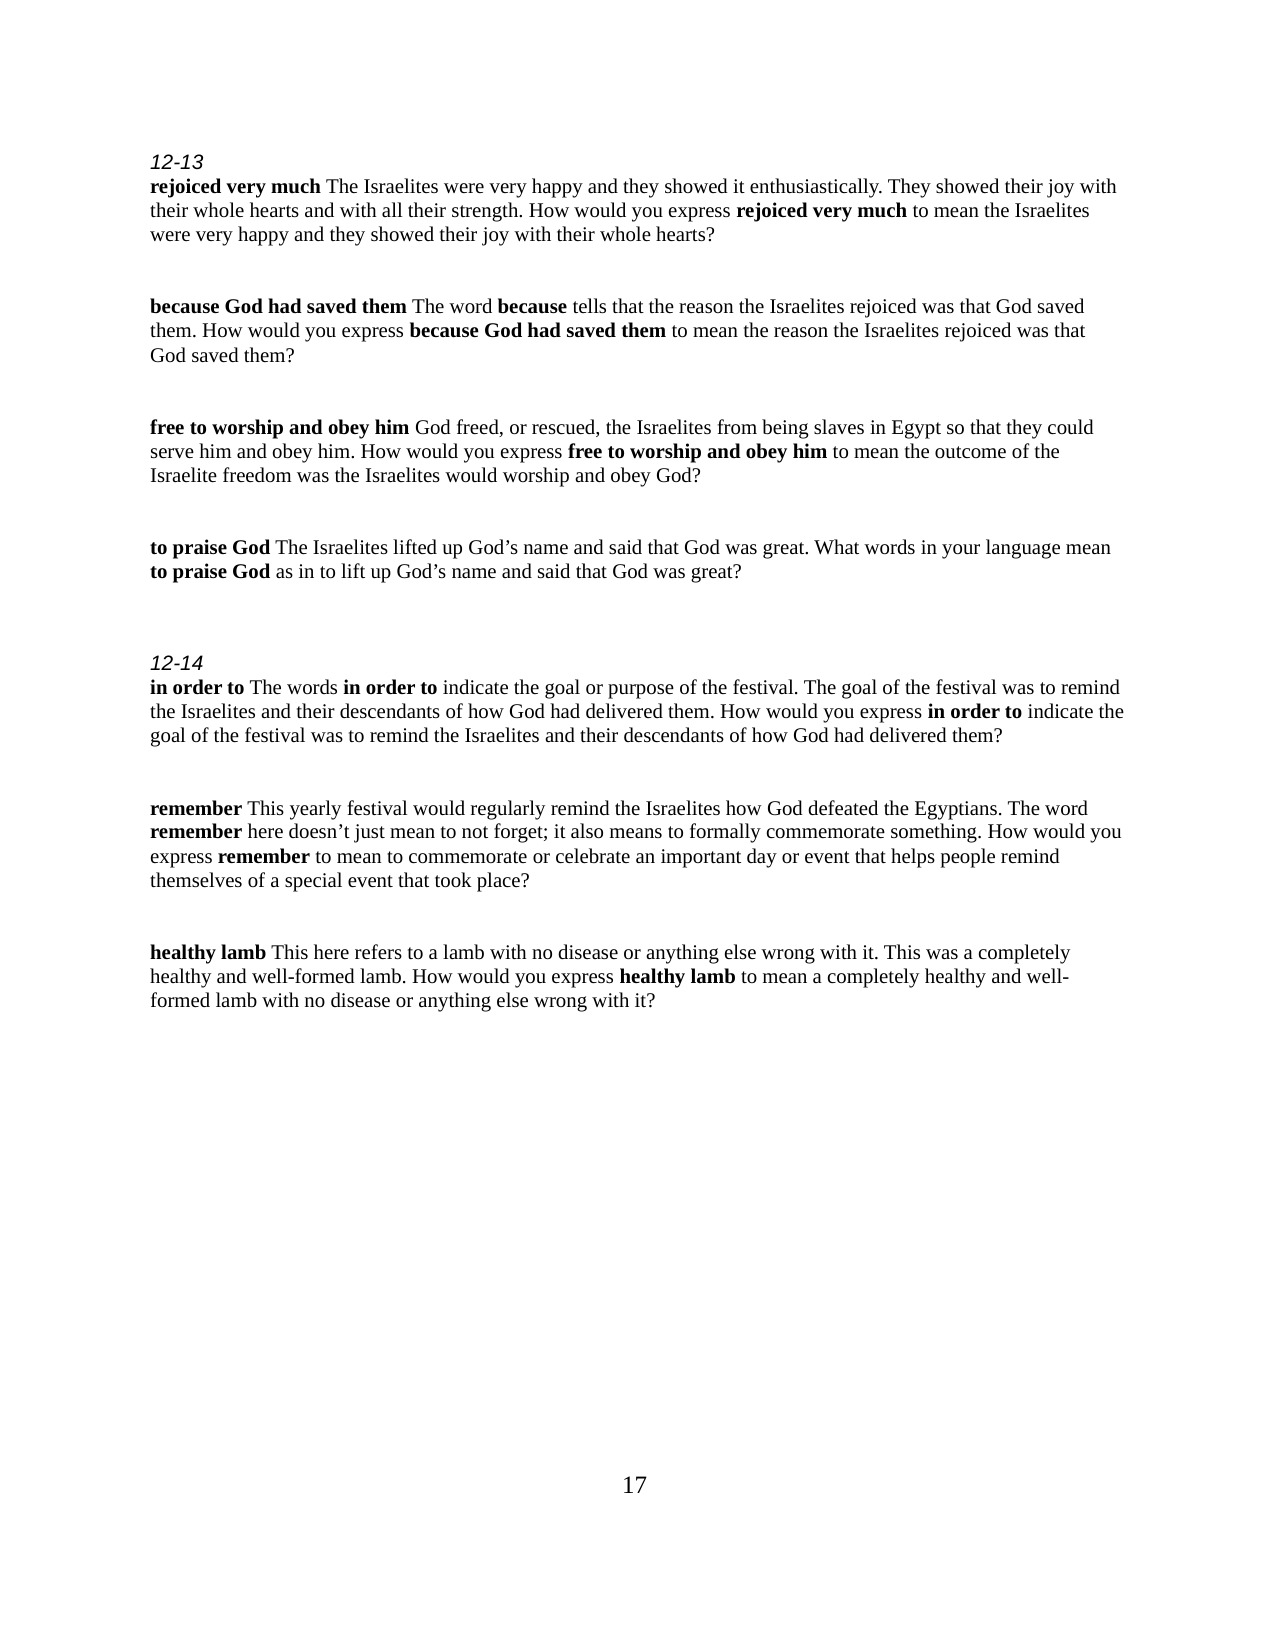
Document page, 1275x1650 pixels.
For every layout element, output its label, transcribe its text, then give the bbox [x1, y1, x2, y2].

text healthy lamb This here refers to a lamb with no disease or anything else wrong with it. This was a completely healthy and well-formed lamb. How would you express healthy lamb to mean a completely healthy and well-formed lamb with no disease or anything else wrong with it? [150, 940, 1125, 1012]
text in order to The words in order to indicate the goal or purpose of the festival. The goal of the festival was to remind the Israelites and their descendants of how God had delivered them. How would you express in order to indicate the goal of the festival was to remind the Israelites and their descendants of how God had delivered them? [150, 675, 1125, 747]
text because God had saved them The word because tells that the reason the Israelites rejoiced was that God saved them. How would you express because God had saved them to mean the reason the Israelites rejoiced was that God saved them? [150, 294, 1125, 367]
text to praise God The Israelites lifted up God’s name and said that God was great. What words in your language mean to praise God as in to lift up God’s name and said that God was great? [150, 535, 1125, 583]
text remember This yearly festival would regularly remind the Israelites how God defeated the Egyptians. The word remember here doesn’t just mean to not forget; it also means to formally commemorate something. How would you express remember to mean to commemorate or celebrate an important day or event that helps people remind themselves of a special event that took place? [150, 795, 1125, 892]
text rejoiced very much The Israelites were very happy and they showed it enthusiastically. They showed their joy with their whole hearts and with all their strength. How would you express rejoiced very much to mean the Israelites were very happy and they showed their joy with their whole hearts? [150, 174, 1125, 246]
subtitle 12-14 [150, 651, 1125, 675]
subtitle 12-13 [150, 150, 1125, 174]
text free to worship and obey him God freed, or rescued, the Israelites from being slaves in Egypt so that they could serve him and obey him. How would you express free to worship and obey him to mean the outcome of the Israelite freedom was the Israelites would worship and obey God? [150, 415, 1125, 487]
